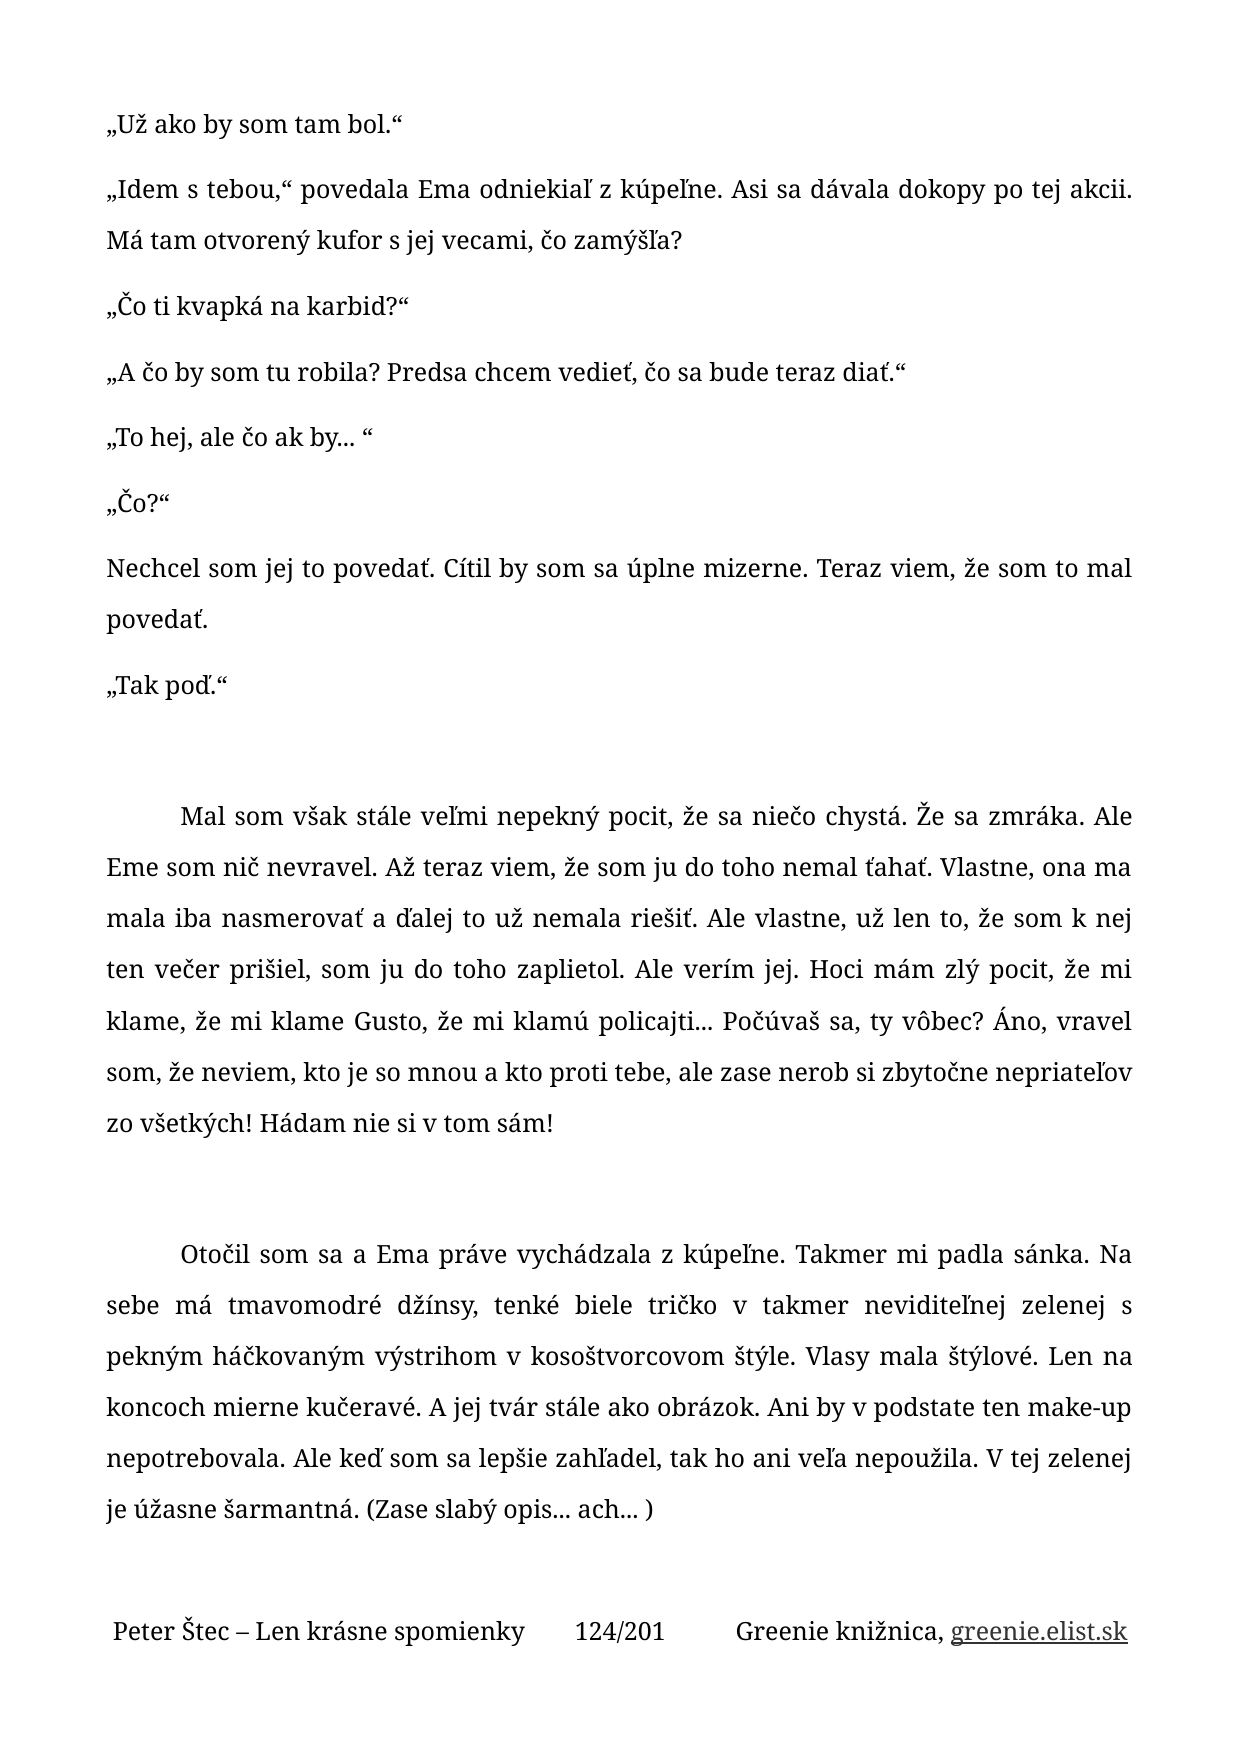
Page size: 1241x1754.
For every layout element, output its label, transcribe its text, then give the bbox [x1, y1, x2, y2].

text „To hej, ale čo ak by... “ [106, 420, 1134, 454]
text „Idem s tebou,“ povedala Ema odniekiaľ z kúpeľne. Asi sa dávala dokopy po tej akcii. Má tam otvorený kufor s jej vecami, čo zamýšľa? [106, 172, 1134, 257]
text „Čo?“ [106, 485, 1134, 519]
text Otočil som sa a Ema práve vychádzala z kúpeľne. Takmer mi padla sánka. Na sebe má tmavomodré džínsy, tenké biele tričko v takmer neviditeľnej zelenej s pekným háčkovaným výstrihom v kosoštvorcovom štýle. Vlasy mala štýlové. Len na koncoch mierne kučeravé. A jej tvár stále ako obrázok. Ani by v podstate ten make-up nepotrebovala. Ale keď som sa lepšie zahľadel, tak ho ani veľa nepoužila. V tej zelenej je úžasne šarmantná. (Zase slabý opis... ach... ) [106, 1236, 1134, 1526]
text „Čo ti kvapká na karbid?“ [106, 288, 1134, 323]
text Mal som však stále veľmi nepekný pocit, že sa niečo chystá. Že sa zmráka. Ale Eme som nič nevravel. Až teraz viem, že som ju do toho nemal ťahať. Vlastne, ona ma mala iba nasmerovať a ďalej to už nemala riešiť. Ale vlastne, už len to, že som k nej ten večer prišiel, som ju do toho zaplietol. Ale verím jej. Hoci mám zlý pocit, že mi klame, že mi klame Gusto, že mi klamú policajti... Počúvaš sa, ty vôbec? Áno, vravel som, že neviem, kto je so mnou a kto proti tebe, ale zase nerob si zbytočne nepriateľov zo všetkých! Hádam nie si v tom sám! [106, 799, 1134, 1139]
text Nechcel som jej to povedať. Cítil by som sa úplne mizerne. Teraz viem, že som to mal povedať. [106, 551, 1134, 636]
text „Tak poď.“ [106, 668, 1134, 702]
text „A čo by som tu robila? Predsa chcem vedieť, čo sa bude teraz diať.“ [106, 354, 1134, 388]
text „Už ako by som tam bol.“ [106, 106, 1134, 140]
